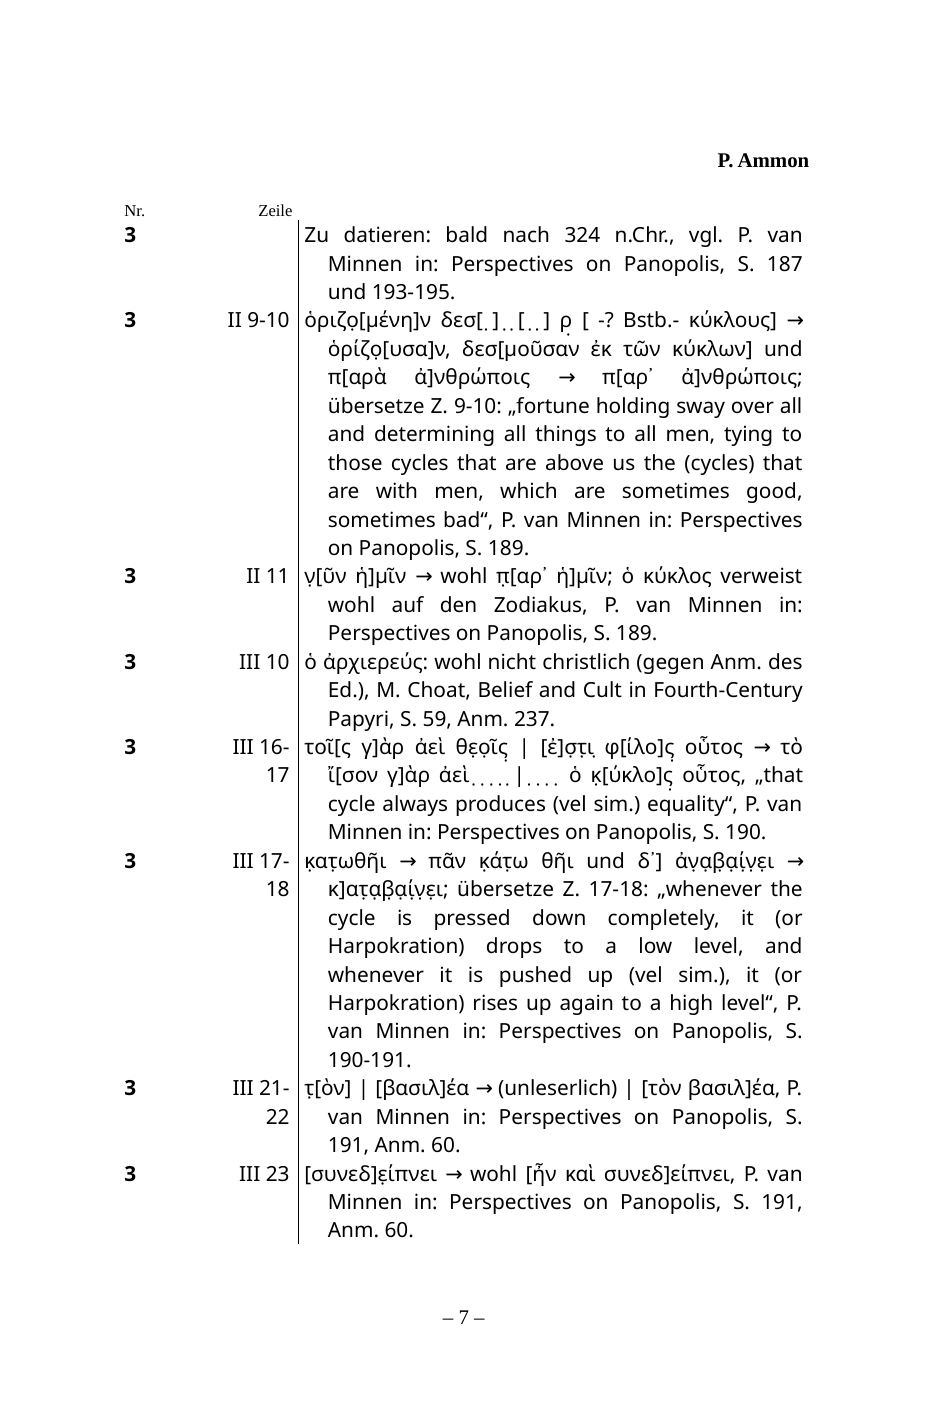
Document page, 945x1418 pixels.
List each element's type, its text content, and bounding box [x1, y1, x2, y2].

table_cell 3 [118, 306, 207, 562]
table_cell 3 [118, 732, 207, 846]
table_cell II 9-10 [207, 306, 298, 562]
table_cell 3 [118, 562, 207, 647]
table_cell [συνεδ]ε̣ίπνει → wohl [ἦν καὶ συνεδ]είπνει, P. van Minnen in: Perspectives on Panopolis, S. 191, Anm. 60. [299, 1159, 809, 1244]
table_cell III 16-17 [207, 732, 298, 846]
table_cell III 10 [207, 647, 298, 732]
table_cell τ̣[ὸν] | [βασιλ]έα → (unleserlich) | [τὸν βασιλ]έα, P. van Minnen in: Perspectives on Panopolis, S. 191, Anm. 60. [299, 1074, 809, 1159]
table_cell τοῖ[ς γ]ὰρ ἀεὶ θε̣ο̣ῖς̣ | [ἐ]σ̣τ̣ι̣ φ[ίλο]ς̣ οὗτος → τὸ ἴ[σον γ]ὰρ ἀεὶ ̣ ̣ ̣ ̣ ̣| ̣ ̣ ̣ ̣ ὁ κ̣[ύκλο]ς̣ οὗτος, „that cycle always produces (vel sim.) equality“, P. van Minnen in: Perspectives on Panopolis, S. 190. [299, 732, 809, 846]
table_header [298, 201, 809, 220]
table_cell ὁ ἀρχιερεύς: wohl nicht christlich (gegen Anm. des Ed.), M. Choat, Belief and Cult in Fourth-Century Papyri, S. 59, Anm. 237. [299, 647, 809, 732]
table_cell ὁριζο̣[μένη]ν δεσ[ ̣] ̣ ̣[ ̣ ̣] ρ̣ [ -? Bstb.- κύκλους] → ὁρίζο̣[υσα]ν, δεσ[μοῦσαν ἐκ τῶν κύκλων] und π[αρὰ ἀ]νθρώποις → π[αρ᾽ ἀ]νθρώποις; übersetze Z. 9-10: „fortune holding sway over all and determining all things to all men, tying to those cycles that are above us the (cycles) that are with men, which are sometimes good, sometimes bad“, P. van Minnen in: Perspectives on Panopolis, S. 189. [299, 306, 809, 562]
table_cell 3 [118, 1159, 207, 1244]
table_cell 3 [118, 846, 207, 1073]
table_cell Zu datieren: bald nach 324 n.Chr., vgl. P. van Minnen in: Perspectives on Panopolis, S. 187 und 193-195. [299, 220, 809, 306]
table_cell ν̣[ῦν ἡ]μῖν → wohl π̣[αρ᾽ ἡ]μῖν; ὁ κύκλος verweist wohl auf den Zodiakus, P. van Minnen in: Perspectives on Panopolis, S. 189. [299, 562, 809, 647]
table_cell III 21-22 [207, 1074, 298, 1159]
table_header Zeile [207, 201, 298, 220]
table_cell III 23 [207, 1159, 298, 1244]
table_cell II 11 [207, 562, 298, 647]
table_cell 3 [118, 1074, 207, 1159]
table_cell III 17-18 [207, 846, 298, 1073]
table_cell 3 [118, 647, 207, 732]
table_header Nr. [118, 201, 207, 220]
table_cell κ̣ατ̣ωθῆι → πᾶν κ̣άτ̣ω θῆι und δ᾽] ἀν̣α̣β̣α̣ί̣ν̣ε̣ι → κ]ατ̣α̣β̣α̣ί̣ν̣ε̣ι; übersetze Z. 17-18: „whenever the cycle is pressed down completely, it (or Harpokration) drops to a low level, and whenever it is pushed up (vel sim.), it (or Harpokration) rises up again to a high level“, P. van Minnen in: Perspectives on Panopolis, S. 190-191. [299, 846, 809, 1073]
table_cell 3 [118, 220, 207, 306]
table_cell [207, 220, 298, 306]
